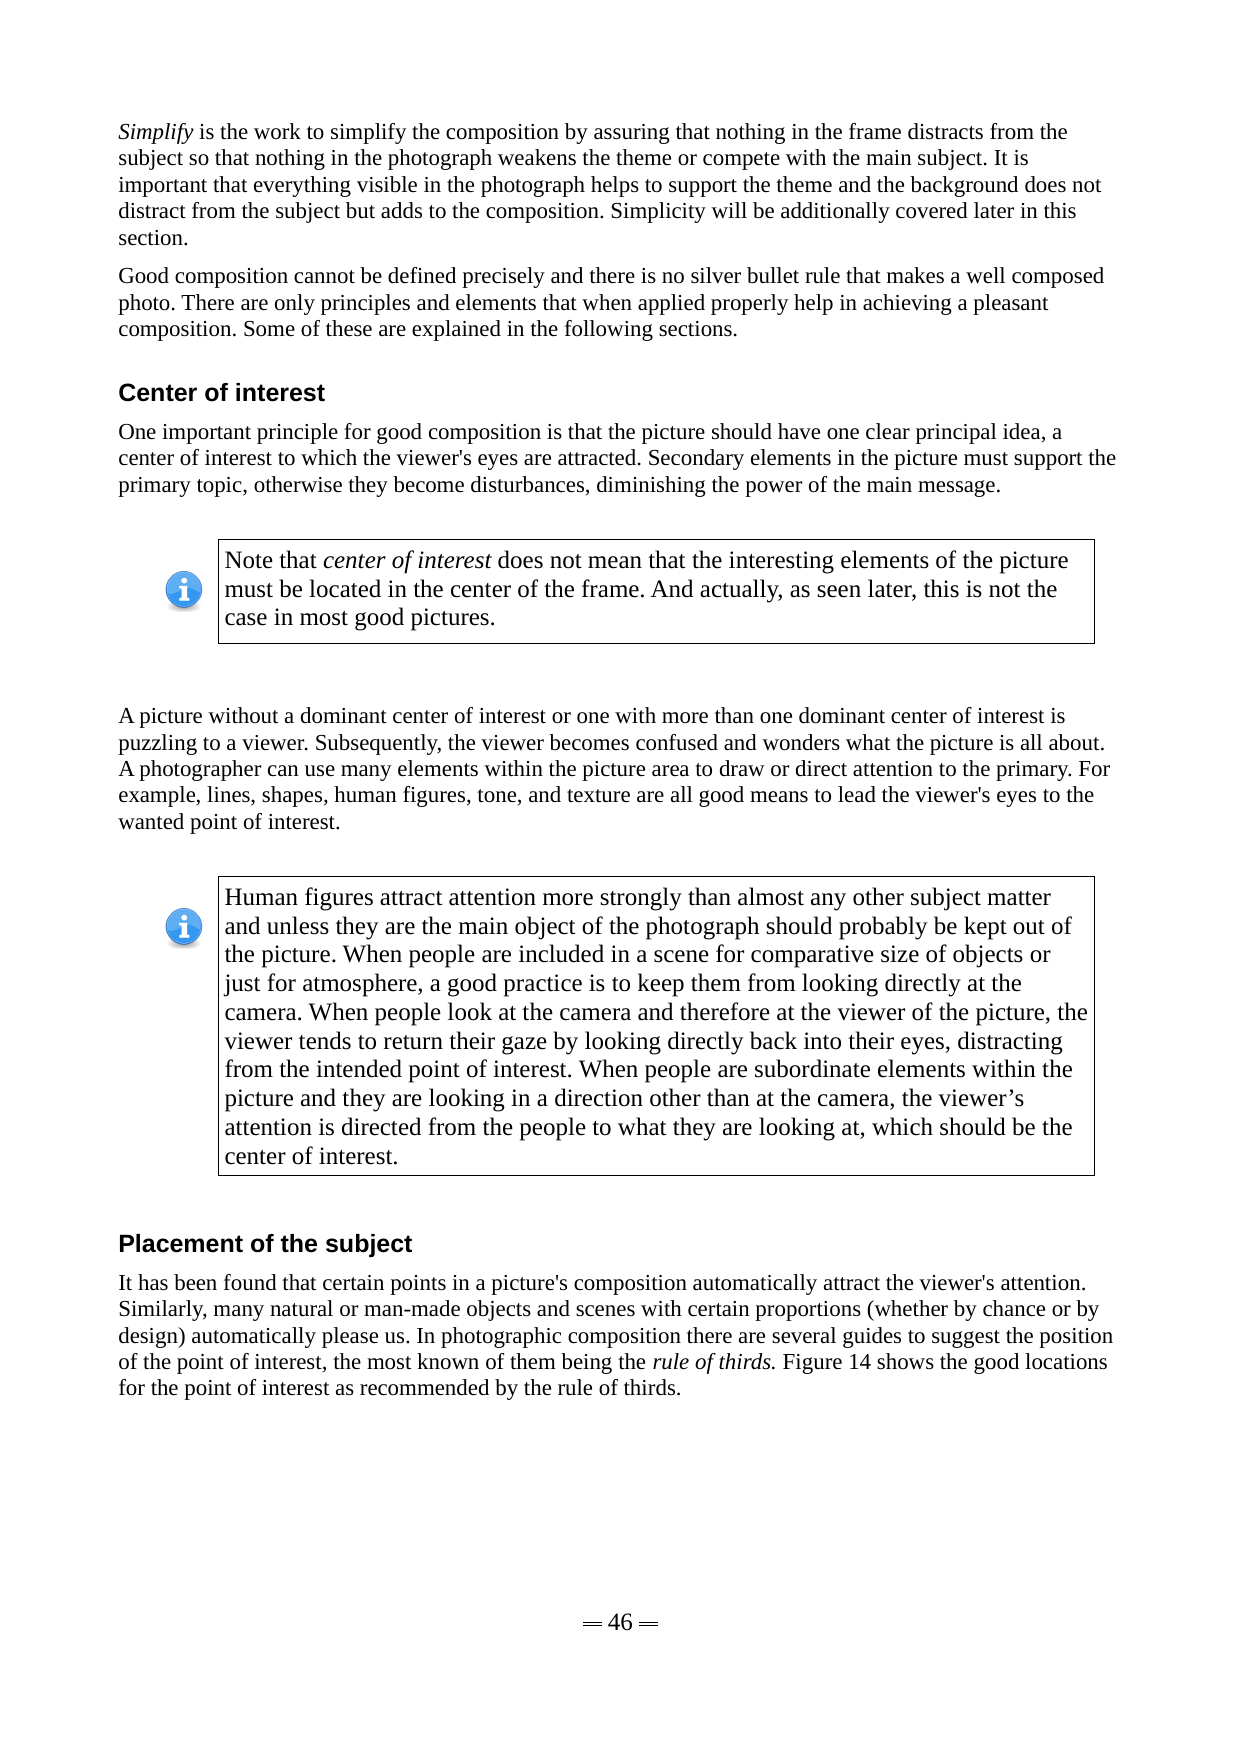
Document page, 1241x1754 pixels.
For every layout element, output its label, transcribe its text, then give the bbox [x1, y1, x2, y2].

subtitle Placement of the subject [118, 1228, 1122, 1257]
subtitle Center of interest [118, 378, 1122, 406]
text One important principle for good composition is that the picture should have one clear principal idea, a center of interest to which the viewer's eyes are attracted. Secondary elements in the picture must support the primary topic, otherwise they become disturbances, diminishing the power of the main message. [118, 418, 1122, 497]
text It has been found that certain points in a picture's composition automatically attract the viewer's attention. Similarly, many natural or man-made objects and scenes with certain proportions (whether by chance or by design) automatically please us. In photographic composition there are several guides to suggest the position of the point of interest, the most known of them being the rule of thirds. Figure 14 shows the good locations for the point of interest as recommended by the rule of thirds. [118, 1269, 1122, 1401]
text A picture without a dominant center of interest or one with more than one dominant center of interest is puzzling to a viewer. Subsequently, the viewer becomes confused and wonders what the picture is all about. A photographer can use many elements within the picture area to draw or direct attention to the primary. For example, lines, shapes, human figures, tone, and texture are all good means to lead the viewer's eyes to the wanted point of interest. [118, 702, 1122, 834]
table_header [149, 539, 218, 643]
picture [163, 908, 204, 949]
table_header Note that center of interest does not mean that the interesting elements of the picture must be located in the center of the frame. And actually, as seen later, this is not the case in most good pictures. [219, 540, 1094, 643]
text Good composition cannot be defined precisely and there is no silver bullet rule that makes a well composed photo. There are only principles and elements that when applied properly help in achieving a pleasant composition. Some of these are explained in the following sections. [118, 262, 1122, 341]
table_header [149, 876, 218, 1175]
table_header Human figures attract attention more strongly than almost any other subject matter and unless they are the main object of the photograph should probably be kept out of the picture. When people are included in a scene for comparative size of objects or just for atmosphere, a good practice is to keep them from looking directly at the camera. When people look at the camera and therefore at the viewer of the picture, the viewer tends to return their gaze by looking directly back into their eyes, distracting from the intended point of interest. When people are subordinate elements within the picture and they are looking in a direction other than at the camera, the viewer’s attention is directed from the people to what they are looking at, which should be the center of interest. [219, 877, 1094, 1175]
picture [163, 571, 204, 612]
text Simplify is the work to simplify the composition by assuring that nothing in the frame distracts from the subject so that nothing in the photograph weakens the theme or compete with the main subject. It is important that everything visible in the photograph helps to support the theme and the background does not distract from the subject but adds to the composition. Simplicity will be additionally covered later in this section. [118, 118, 1122, 250]
